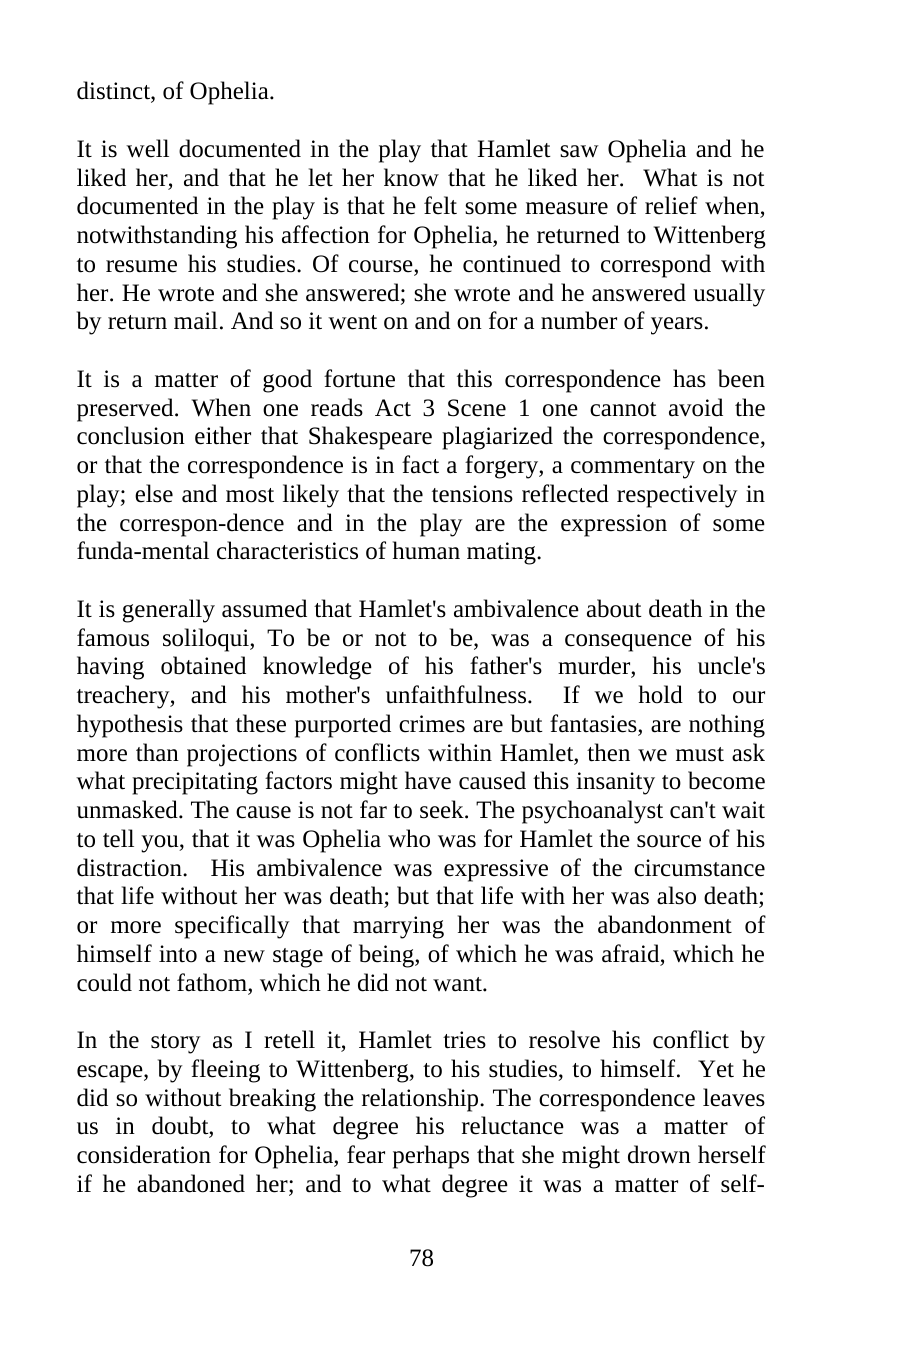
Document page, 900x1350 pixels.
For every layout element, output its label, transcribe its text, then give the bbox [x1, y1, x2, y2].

text In the story as I retell it, Hamlet tries to resolve his conflict by escape, by fleeing to Wittenberg, to his studies, to himself. Yet he did so without breaking the relationship. The correspondence leaves us in doubt, to what degree his reluctance was a matter of consideration for Ophelia, fear perhaps that she might drown herself if he abandoned her; and to what degree it was a matter of self- [76, 1025, 766, 1198]
text It is a matter of good fortune that this correspondence has been preserved. When one reads Act 3 Scene 1 one cannot avoid the conclusion either that Shakespeare plagiarized the correspondence, or that the correspondence is in fact a forgery, a commentary on the play; else and most likely that the tensions reflected respectively in the correspon-dence and in the play are the expression of some funda-mental characteristics of human mating. [76, 364, 766, 565]
text It is generally assumed that Hamlet's ambivalence about death in the famous soliloqui, To be or not to be, was a consequence of his having obtained knowledge of his father's murder, his uncle's treachery, and his mother's unfaithfulness. If we hold to our hypothesis that these purported crimes are but fantasies, are nothing more than projections of conflicts within Hamlet, then we must ask what precipitating factors might have caused this insanity to become unmasked. The cause is not far to seek. The psychoanalyst can't wait to tell you, that it was Ophelia who was for Hamlet the source of his distraction. His ambivalence was expressive of the circumstance that life without her was death; but that life with her was also death; or more specifically that marrying her was the abandonment of himself into a new stage of being, of which he was afraid, which he could not fathom, which he did not want. [76, 594, 766, 996]
text It is well documented in the play that Hamlet saw Ophelia and he liked her, and that he let her know that he liked her. What is not documented in the play is that he felt some measure of relief when, notwithstanding his affection for Ophelia, he returned to Wittenberg to resume his studies. Of course, he continued to correspond with her. He wrote and she answered; she wrote and he answered usually by return mail. And so it went on and on for a number of years. [76, 134, 766, 335]
text distinct, of Ophelia. [76, 76, 766, 105]
